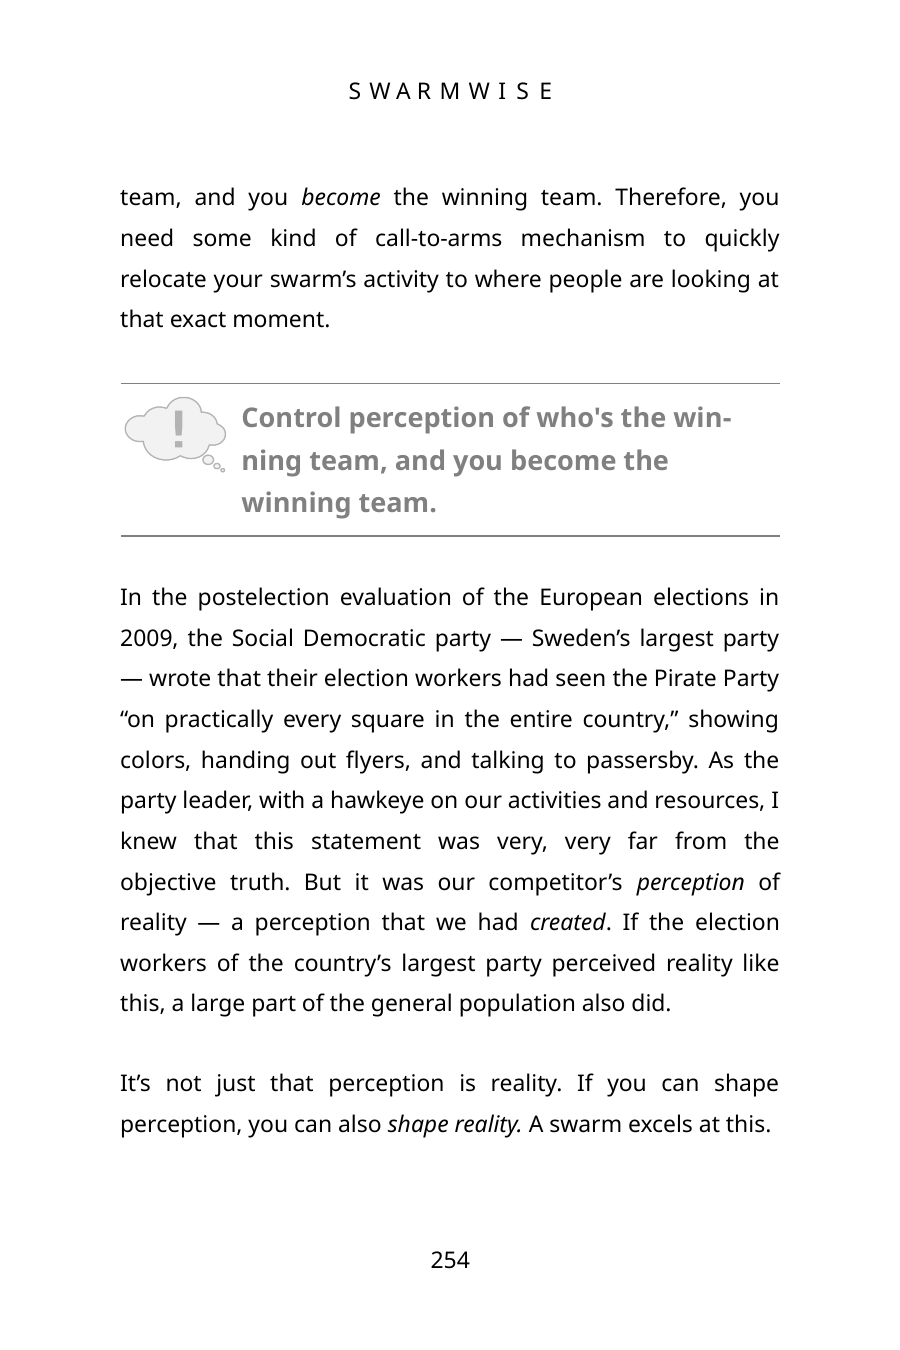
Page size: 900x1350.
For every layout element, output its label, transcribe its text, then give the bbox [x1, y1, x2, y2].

text Control perception of who's the win­ning team, and you become the winning team. [121, 384, 780, 535]
text team, and you become the winning team. Therefore, you need some kind of call-to-arms mechanism to quickly relocate your swarm’s activity to where people are looking at that exact moment. [120, 181, 780, 334]
text It’s not just that perception is reality. If you can shape perception, you can also shape reality. A swarm excels at this. [120, 1067, 780, 1139]
text In the postelection evaluation of the European elections in 2009, the Social Democratic party — Sweden’s largest party — wrote that their election workers had seen the Pirate Party “on practically every square in the entire country,” showing colors, handing out flyers, and talking to passersby. As the party leader, with a hawkeye on our activities and resources, I knew that this statement was very, very far from the objective truth. But it was our competitor’s perception of reality — a perception that we had created. If the election workers of the country’s largest party perceived reality like this, a large part of the general population also did. [120, 581, 780, 1019]
